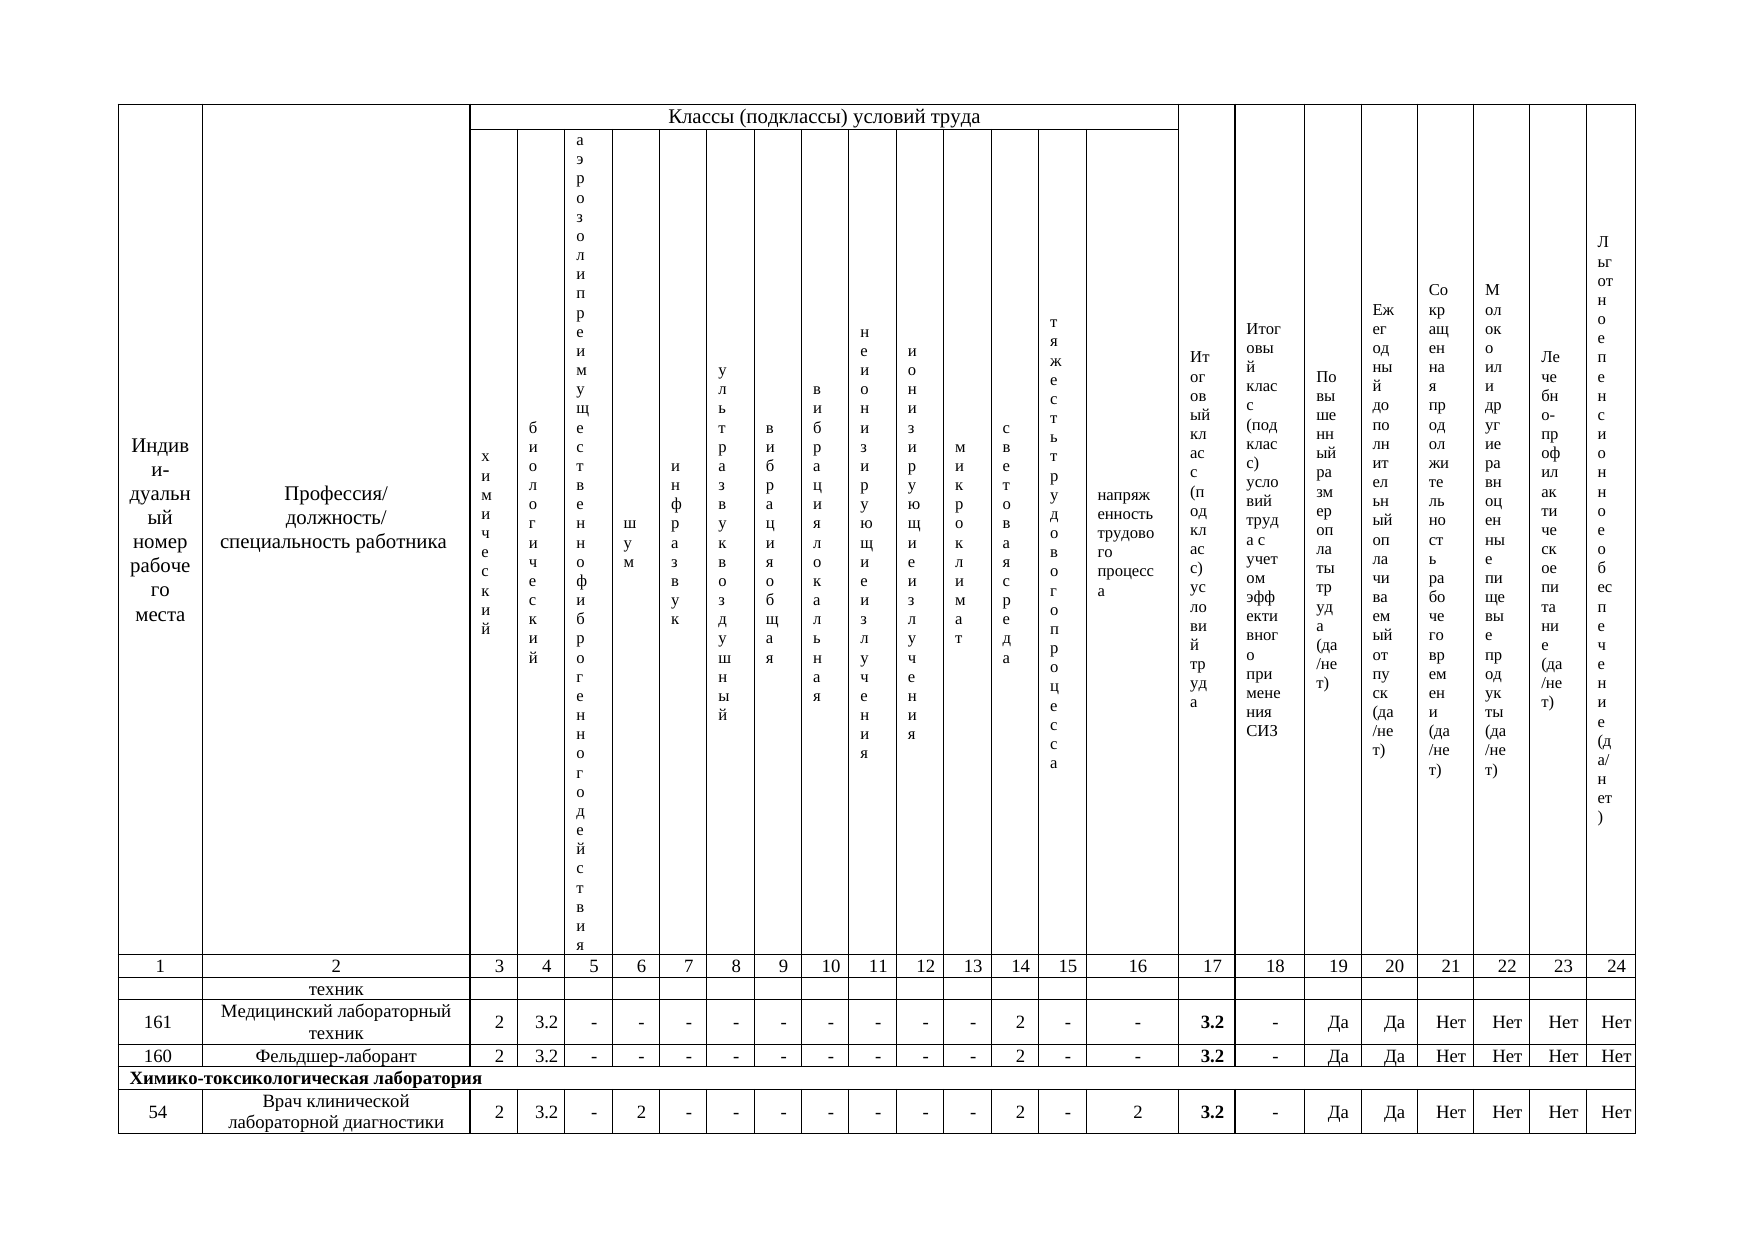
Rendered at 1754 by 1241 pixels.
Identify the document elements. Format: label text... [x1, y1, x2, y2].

table_cell 13 [944, 955, 991, 977]
table_header Лечебно-профилактическое питание (да/нет) [1530, 105, 1586, 954]
table_cell 16 [1087, 955, 1178, 977]
table_cell - [1087, 978, 1178, 999]
table_cell [471, 978, 517, 999]
table_cell [518, 978, 564, 999]
table_cell - [1236, 978, 1304, 999]
table_cell 18 [1236, 955, 1304, 977]
table_cell 2 [992, 1000, 1038, 1043]
table_cell 22 [1474, 955, 1529, 977]
table_cell техник [203, 978, 469, 999]
table_cell 2 [471, 1090, 517, 1133]
table_cell - [755, 1045, 801, 1066]
table_cell - [707, 1000, 754, 1043]
table_cell аэрозоли преимущественно фиброгенного действия [565, 130, 612, 954]
table_cell - [849, 1000, 896, 1043]
table_cell световая среда [992, 130, 1038, 954]
table_header Ежегодный дополнительный оплачиваемый отпуск (да/нет) [1362, 105, 1417, 954]
table_cell - [1087, 1000, 1178, 1043]
table_cell 11 [849, 955, 896, 977]
table_cell - [565, 1000, 612, 1043]
table_cell - [1039, 1090, 1086, 1133]
table_header Итоговый класс (подкласс) условий труда [1179, 105, 1234, 954]
table_cell Нет [1530, 1090, 1586, 1133]
table_cell 14 [992, 955, 1038, 977]
table_cell 5 [565, 955, 612, 977]
table_cell Химико-токсикологическая лаборатория [119, 1067, 1635, 1089]
table_cell шум [613, 130, 659, 954]
table_cell вибрация общая [755, 130, 801, 954]
table_cell Да [1305, 1045, 1361, 1066]
table_cell ионизирующие излучения [897, 130, 943, 954]
table_cell напряженность трудового процесса [1087, 130, 1178, 954]
table_cell ультразвук воздушный [707, 130, 754, 954]
table_cell - [897, 1000, 943, 1043]
table_cell 160 [119, 1045, 202, 1066]
table_cell [1474, 978, 1529, 999]
table_cell 15 [1039, 955, 1086, 977]
table_cell [1362, 978, 1417, 999]
table_cell - [707, 1090, 754, 1133]
table_cell - [565, 1090, 612, 1133]
table_cell 6 [613, 955, 659, 977]
table_cell 2 [613, 1090, 659, 1133]
table_cell 1 [119, 955, 202, 977]
table_cell Нет [1418, 1090, 1473, 1133]
table_cell [1305, 978, 1361, 999]
table_cell - [565, 1045, 612, 1066]
table_cell - [707, 1045, 754, 1066]
table_cell 3.2 [1179, 1045, 1234, 1066]
table_cell 2 [992, 1090, 1038, 1133]
table_cell биологический [518, 130, 564, 954]
table_cell 2 [203, 955, 469, 977]
table_cell - [660, 1090, 706, 1133]
table_cell - [1087, 1045, 1178, 1066]
table_header Повышенный размер оплаты труда (да/нет) [1305, 105, 1361, 954]
table_cell Врач клинической лабораторной диагностики [203, 1090, 469, 1133]
table_cell - [897, 1090, 943, 1133]
table_header Сокращенная продолжительность рабочего времени (да/нет) [1418, 105, 1473, 954]
table_cell 10 [802, 955, 848, 977]
table_cell - [849, 1090, 896, 1133]
table_cell Нет [1474, 1090, 1529, 1133]
table_cell 23 [1530, 955, 1586, 977]
table_cell 9 [755, 955, 801, 977]
table_cell [1179, 978, 1234, 999]
table_cell химический [471, 130, 517, 954]
table_header Индиви­дуальный номер рабочего места [119, 105, 202, 954]
table_header Классы (подклассы) условий труда [471, 105, 1178, 129]
table_cell инфразвук [660, 130, 706, 954]
table_cell [1587, 978, 1635, 999]
table_cell - [1039, 978, 1086, 999]
table_cell 4 [518, 955, 564, 977]
table_cell тяжесть трудового процесса [1039, 130, 1086, 954]
table_cell микроклимат [944, 130, 991, 954]
table_cell - [802, 1000, 848, 1043]
table_cell - [707, 978, 754, 999]
table_cell 19 [1305, 955, 1361, 977]
table_cell - [849, 978, 896, 999]
table_cell - [660, 1000, 706, 1043]
table_cell Да [1362, 1090, 1417, 1133]
table_cell 17 [1179, 955, 1234, 977]
table_cell вибрация локальная [802, 130, 848, 954]
table_cell Нет [1587, 1090, 1635, 1133]
table_cell 3.2 [518, 1090, 564, 1133]
table_header Итоговый класс (подкласс) условий труда с учетом эффективного применения СИЗ [1236, 105, 1304, 954]
table_cell - [897, 1045, 943, 1066]
table_cell 2 [1087, 1090, 1178, 1133]
table_cell Да [1305, 1090, 1361, 1133]
table_cell Нет [1587, 1000, 1635, 1043]
table_cell 20 [1362, 955, 1417, 977]
table_cell 3.2 [1179, 1000, 1234, 1043]
table_header Молоко или другие равноценные пищевые продукты (да/нет) [1474, 105, 1529, 954]
table_cell - [660, 978, 706, 999]
table_cell - [755, 1000, 801, 1043]
table_cell - [802, 978, 848, 999]
table_cell 7 [660, 955, 706, 977]
table_cell - [944, 1090, 991, 1133]
table_cell [992, 978, 1038, 999]
table_cell Нет [1530, 1045, 1586, 1066]
table_cell Нет [1418, 1045, 1473, 1066]
table_cell 21 [1418, 955, 1473, 977]
table_cell 24 [1587, 955, 1635, 977]
table_cell неионизирующие излучения [849, 130, 896, 954]
table_cell 2 [471, 1045, 517, 1066]
table_cell Медицинский лабораторный техник [203, 1000, 469, 1043]
table_header Льготное пенсионное обеспечение (да/нет) [1587, 105, 1635, 954]
table_header Профессия/ должность/ специальность работника [203, 105, 469, 954]
table_cell - [613, 978, 659, 999]
table_cell - [1236, 1000, 1304, 1043]
table_cell [119, 978, 202, 999]
table_cell 161 [119, 1000, 202, 1043]
table_cell 8 [707, 955, 754, 977]
table_cell Нет [1474, 1045, 1529, 1066]
table_cell - [944, 978, 991, 999]
table_cell Да [1305, 1000, 1361, 1043]
table_cell - [944, 1045, 991, 1066]
table_cell Нет [1474, 1000, 1529, 1043]
table_cell Да [1362, 1045, 1417, 1066]
table_cell - [944, 1000, 991, 1043]
table_cell Нет [1530, 1000, 1586, 1043]
table_cell 3 [471, 955, 517, 977]
table_cell 2 [992, 1045, 1038, 1066]
table_cell 3.2 [518, 1045, 564, 1066]
table_cell - [1236, 1090, 1304, 1133]
table_cell 2 [471, 1000, 517, 1043]
table_cell - [755, 1090, 801, 1133]
table_cell - [613, 1000, 659, 1043]
table_cell [1418, 978, 1473, 999]
table_cell - [755, 978, 801, 999]
table_cell - [1039, 1000, 1086, 1043]
table_cell 3.2 [518, 1000, 564, 1043]
table_cell - [802, 1090, 848, 1133]
table_cell [1530, 978, 1586, 999]
table_cell - [802, 1045, 848, 1066]
table_cell - [1039, 1045, 1086, 1066]
table_cell 12 [897, 955, 943, 977]
table_cell Да [1362, 1000, 1417, 1043]
table_cell - [660, 1045, 706, 1066]
table_cell - [897, 978, 943, 999]
table_cell Фельдшер-лаборант [203, 1045, 469, 1066]
table_cell 3.2 [1179, 1090, 1234, 1133]
table_cell - [565, 978, 612, 999]
table_cell Нет [1418, 1000, 1473, 1043]
table_cell Нет [1587, 1045, 1635, 1066]
table_cell 54 [119, 1090, 202, 1133]
table_cell - [613, 1045, 659, 1066]
table_cell - [1236, 1045, 1304, 1066]
table_cell - [849, 1045, 896, 1066]
